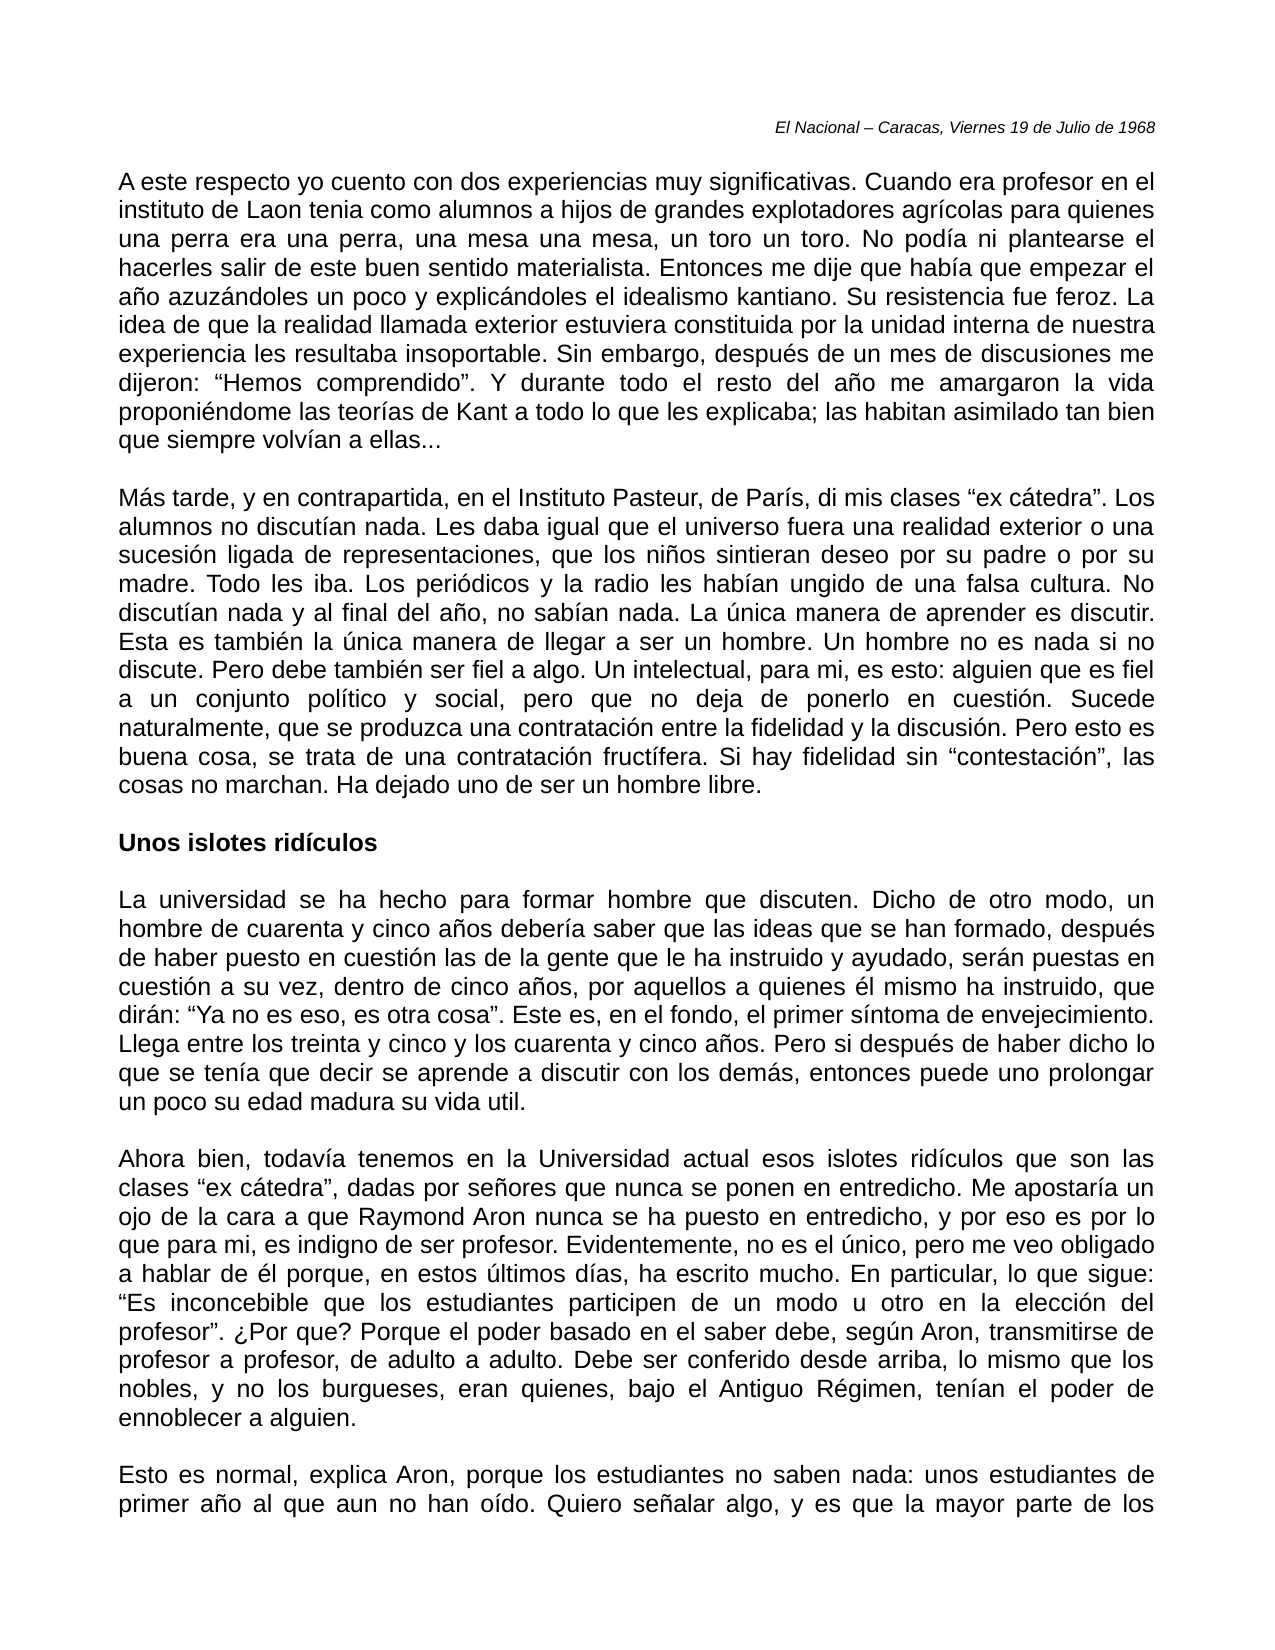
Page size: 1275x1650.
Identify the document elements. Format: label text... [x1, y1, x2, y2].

text Unos islotes ridículos [118, 828, 1157, 857]
text A este respecto yo cuento con dos experiencias muy significativas. Cuando era profesor en el instituto de Laon tenia como alumnos a hijos de grandes explotadores agrícolas para quienes una perra era una perra, una mesa una mesa, un toro un toro. No podía ni plantearse el hacerles salir de este buen sentido materialista. Entonces me dije que había que empezar el año azuzándoles un poco y explicándoles el idealismo kantiano. Su resistencia fue feroz. La idea de que la realidad llamada exterior estuviera constituida por la unidad interna de nuestra experiencia les resultaba insoportable. Sin embargo, después de un mes de discusiones me dijeron: “Hemos comprendido”. Y durante todo el resto del año me amargaron la vida proponiéndome las teorías de Kant a todo lo que les explicaba; las habitan asimilado tan bien que siempre volvían a ellas... [118, 167, 1157, 454]
text La universidad se ha hecho para formar hombre que discuten. Dicho de otro modo, un hombre de cuarenta y cinco años debería saber que las ideas que se han formado, después de haber puesto en cuestión las de la gente que le ha instruido y ayudado, serán puestas en cuestión a su vez, dentro de cinco años, por aquellos a quienes él mismo ha instruido, que dirán: “Ya no es eso, es otra cosa”. Este es, en el fondo, el primer síntoma de envejecimiento. Llega entre los treinta y cinco y los cuarenta y cinco años. Pero si después de haber dicho lo que se tenía que decir se aprende a discutir con los demás, entonces puede uno prolongar un poco su edad madura su vida util. [118, 886, 1157, 1116]
text Esto es normal, explica Aron, porque los estudiantes no saben nada: unos estudiantes de primer año al que aun no han oído. Quiero señalar algo, y es que la mayor parte de los [118, 1461, 1157, 1518]
text Ahora bien, todavía tenemos en la Universidad actual esos islotes ridículos que son las clases “ex cátedra”, dadas por señores que nunca se ponen en entredicho. Me apostaría un ojo de la cara a que Raymond Aron nunca se ha puesto en entredicho, y por eso es por lo que para mi, es indigno de ser profesor. Evidentemente, no es el único, pero me veo obligado a hablar de él porque, en estos últimos días, ha escrito mucho. En particular, lo que sigue: “Es inconcebible que los estudiantes participen de un modo u otro en la elección del profesor”. ¿Por que? Porque el poder basado en el saber debe, según Aron, transmitirse de profesor a profesor, de adulto a adulto. Debe ser conferido desde arriba, lo mismo que los nobles, y no los burgueses, eran quienes, bajo el Antiguo Régimen, tenían el poder de ennoblecer a alguien. [118, 1144, 1157, 1432]
text Más tarde, y en contrapartida, en el Instituto Pasteur, de París, di mis clases “ex cátedra”. Los alumnos no discutían nada. Les daba igual que el universo fuera una realidad exterior o una sucesión ligada de representaciones, que los niños sintieran deseo por su padre o por su madre. Todo les iba. Los periódicos y la radio les habían ungido de una falsa cultura. No discutían nada y al final del año, no sabían nada. La única manera de aprender es discutir. Esta es también la única manera de llegar a ser un hombre. Un hombre no es nada si no discute. Pero debe también ser fiel a algo. Un intelectual, para mi, es esto: alguien que es fiel a un conjunto político y social, pero que no deja de ponerlo en cuestión. Sucede naturalmente, que se produzca una contratación entre la fidelidad y la discusión. Pero esto es buena cosa, se trata de una contratación fructífera. Si hay fidelidad sin “contestación”, las cosas no marchan. Ha dejado uno de ser un hombre libre. [118, 483, 1157, 799]
